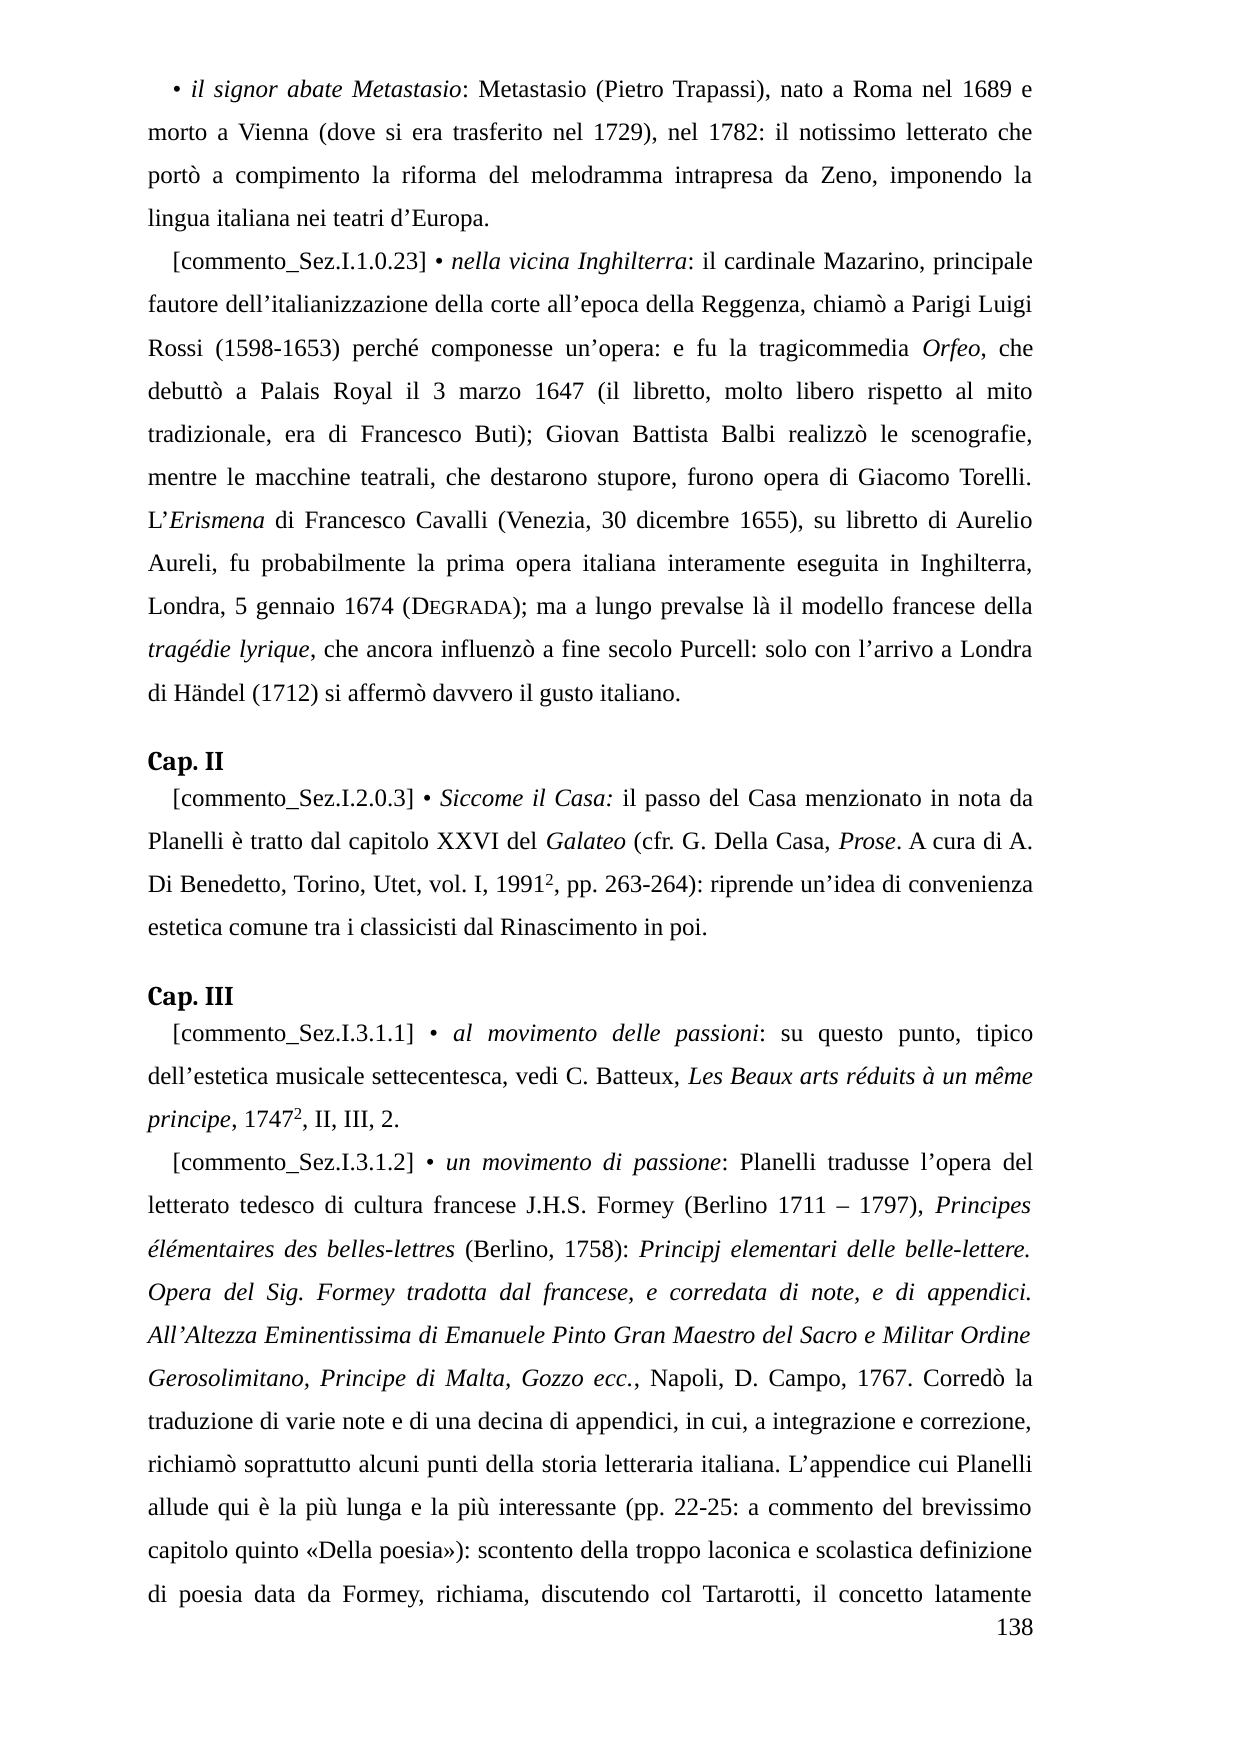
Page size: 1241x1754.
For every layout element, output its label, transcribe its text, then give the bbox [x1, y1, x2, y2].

text [commento_Sez.I.3.1.1] • al movimento delle passioni: su questo punto, tipico dell’estetica musicale settecentesca, vedi C. Batteux, Les Beaux arts réduits à un même principe, 17472, II, III, 2. [148, 1018, 1033, 1133]
subtitle Cap. II [148, 746, 1033, 777]
text [commento_Sez.I.2.0.3] • Siccome il Casa: il passo del Casa menzionato in nota da Planelli è tratto dal capitolo XXVI del Galateo (cfr. G. Della Casa, Prose. A cura di A. Di Benedetto, Torino, Utet, vol. I, 19912, pp. 263-264): riprende un’idea di convenienza estetica comune tra i classicisti dal Rinascimento in poi. [148, 783, 1033, 941]
text • il signor abate Metastasio: Metastasio (Pietro Trapassi), nato a Roma nel 1689 e morto a Vienna (dove si era trasferito nel 1729), nel 1782: il notissimo letterato che portò a compimento la riforma del melodramma intrapresa da Zeno, imponendo la lingua italiana nei teatri d’Europa. [148, 74, 1033, 232]
text [commento_Sez.I.1.0.23] • nella vicina Inghilterra: il cardinale Mazarino, principale fautore dell’italianizzazione della corte all’epoca della Reggenza, chiamò a Parigi Luigi Rossi (1598-1653) perché componesse un’opera: e fu la tragicommedia Orfeo, che debuttò a Palais Royal il 3 marzo 1647 (il libretto, molto libero rispetto al mito tradizionale, era di Francesco Buti); Giovan Battista Balbi realizzò le scenografie, mentre le macchine teatrali, che destarono stupore, furono opera di Giacomo Torelli. L’Erismena di Francesco Cavalli (Venezia, 30 dicembre 1655), su libretto di Aurelio Aureli, fu probabilmente la prima opera italiana interamente eseguita in Inghilterra, Londra, 5 gennaio 1674 (Degrada); ma a lungo prevalse là il modello francese della tragédie lyrique, che ancora influenzò a fine secolo Purcell: solo con l’arrivo a Londra di Händel (1712) si affermò davvero il gusto italiano. [148, 246, 1033, 706]
text [commento_Sez.I.3.1.2] • un movimento di passione: Planelli tradusse l’opera del letterato tedesco di cultura francese J.H.S. Formey (Berlino 1711 – 1797), Principes élémentaires des belles-lettres (Berlino, 1758): Principj elementari delle belle-lettere. Opera del Sig. Formey tradotta dal francese, e corredata di note, e di appendici. All’Altezza Eminentissima di Emanuele Pinto Gran Maestro del Sacro e Militar Ordine Gerosolimitano, Principe di Malta, Gozzo ecc., Napoli, D. Campo, 1767. Corredò la traduzione di varie note e di una decina di appendici, in cui, a integrazione e correzione, richiamò soprattutto alcuni punti della storia letteraria italiana. L’appendice cui Planelli allude qui è la più lunga e la più interessante (pp. 22-25: a commento del brevissimo capitolo quinto «Della poesia»): scontento della troppo laconica e scolastica definizione di poesia data da Formey, richiama, discutendo col Tartarotti, il concetto latamente [148, 1147, 1033, 1607]
subtitle Cap. III [148, 981, 1033, 1012]
